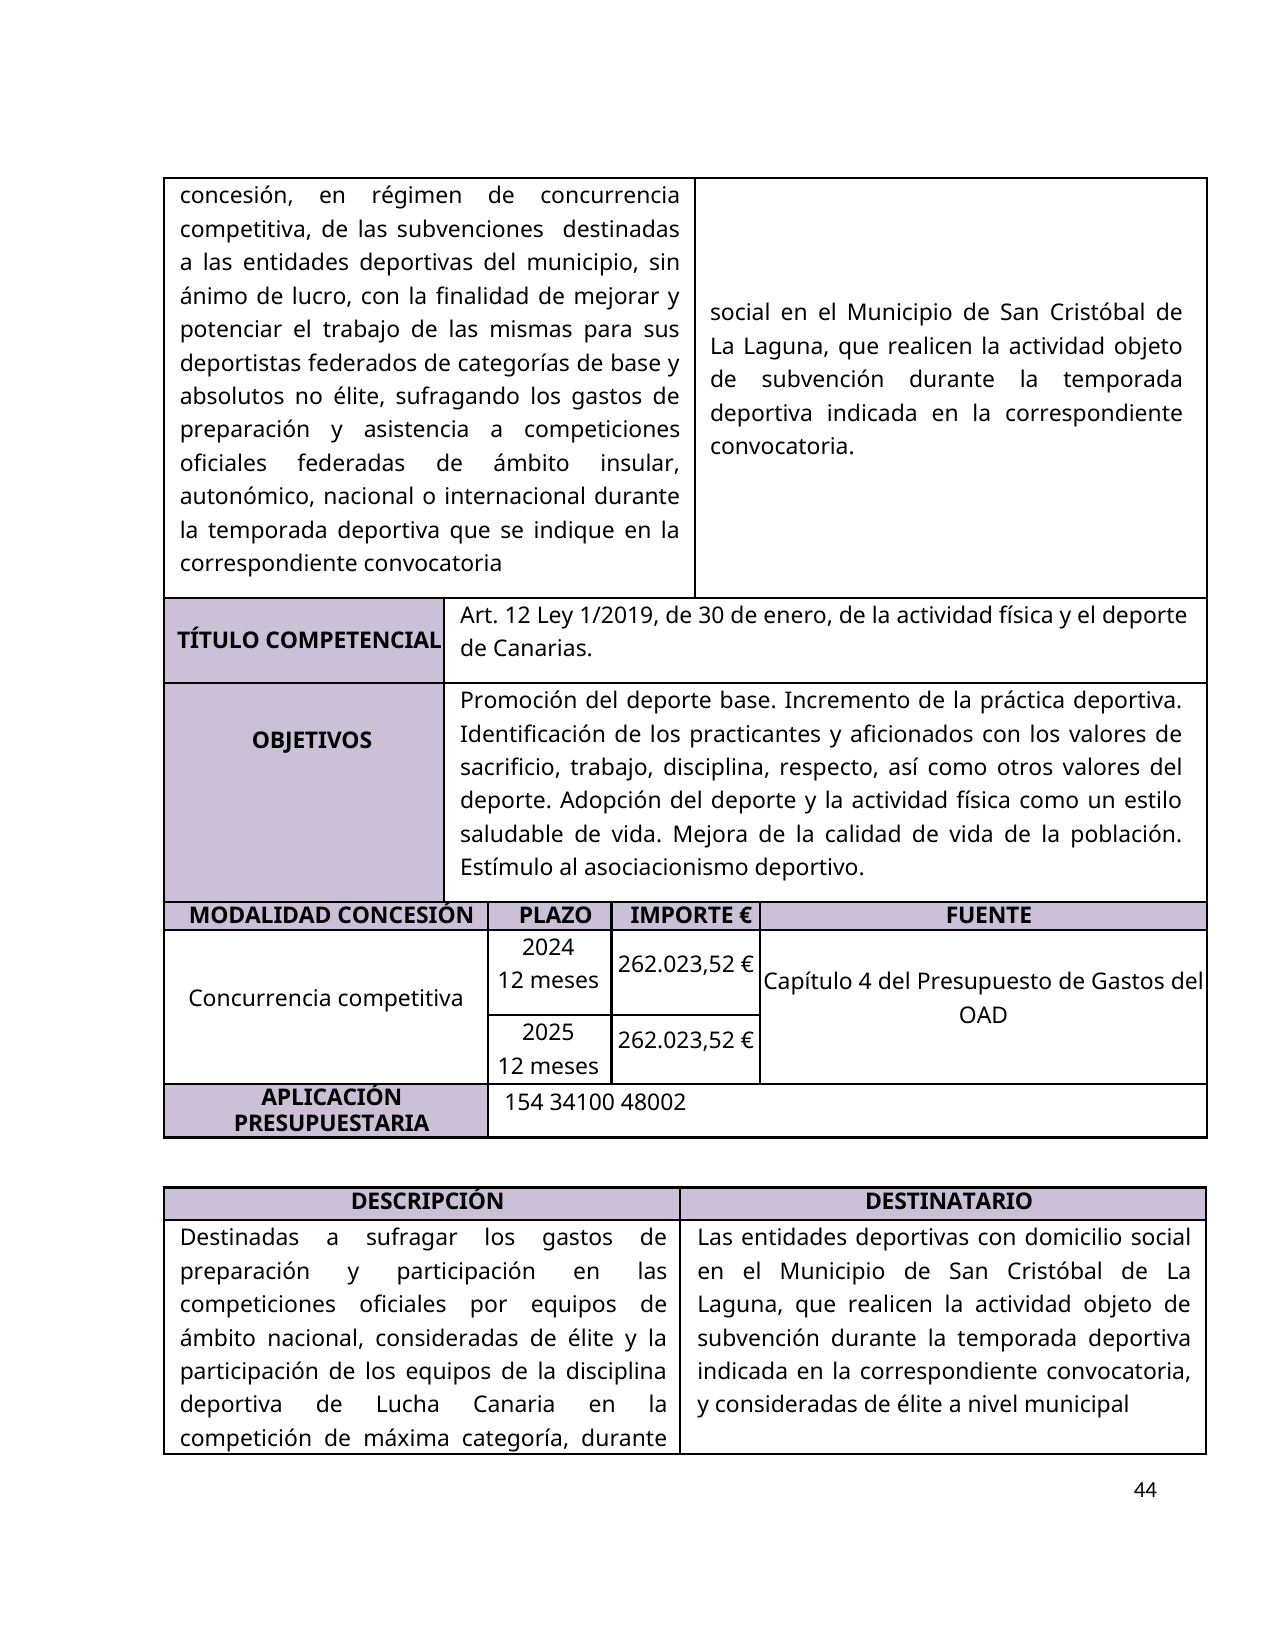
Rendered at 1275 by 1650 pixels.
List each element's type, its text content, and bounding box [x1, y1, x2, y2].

table_cell Destinadas a sufragar los gastos de preparación y participación en las competiciones oficiales por equipos de ámbito nacional, consideradas de élite y la participación de los equipos de la disciplina deportiva de Lucha Canaria en la competición de máxima categoría, durante [165, 1221, 679, 1453]
table_cell Promoción del deporte base. Incremento de la práctica deportiva. Identificación de los practicantes y aficionados con los valores de sacrificio, trabajo, disciplina, respecto, así como otros valores del deporte. Adopción del deporte y la actividad física como un estilo saludable de vida. Mejora de la calidad de vida de la población. Estímulo al asociacionismo deportivo. [445, 684, 1206, 901]
table_cell 262.023,52 € [613, 1016, 759, 1083]
table_cell Las entidades deportivas con domicilio social en el Municipio de San Cristóbal de La Laguna, que realicen la actividad objeto de subvención durante la temporada deportiva indicada en la correspondiente convocatoria, y consideradas de élite a nivel municipal [681, 1221, 1205, 1453]
table_header DESCRIPCIÓN [165, 1189, 679, 1219]
table_cell Art. 12 Ley 1/2019, de 30 de enero, de la actividad física y el deporte de Canarias. [445, 599, 1206, 682]
table_cell PLAZO [489, 903, 610, 929]
table_cell FUENTE [761, 903, 1206, 929]
table_cell OBJETIVOS [165, 684, 443, 901]
table_cell social en el Municipio de San Cristóbal de La Laguna, que realicen la actividad objeto de subvención durante la temporada deportiva indicada en la correspondiente convocatoria. [696, 179, 1206, 597]
table_cell 154 34100 48002 [489, 1085, 1206, 1136]
table_cell Concurrencia competitiva [165, 931, 487, 1083]
table_cell APLICACIÓN PRESUPUESTARIA [165, 1085, 487, 1136]
table_cell TÍTULO COMPETENCIAL [165, 599, 443, 682]
table_cell Capítulo 4 del Presupuesto de Gastos del OAD [761, 931, 1206, 1083]
table_cell MODALIDAD CONCESIÓN [165, 903, 487, 929]
table_cell 2024 12 meses [489, 931, 610, 1014]
table_cell 2025 12 meses [489, 1016, 610, 1083]
table_header DESTINATARIO [681, 1189, 1205, 1219]
table_cell concesión, en régimen de concurrencia competitiva, de las subvenciones destinadas a las entidades deportivas del municipio, sin ánimo de lucro, con la finalidad de mejorar y potenciar el trabajo de las mismas para sus deportistas federados de categorías de base y absolutos no élite, sufragando los gastos de preparación y asistencia a competiciones oficiales federadas de ámbito insular, autonómico, nacional o internacional durante la temporada deportiva que se indique en la correspondiente convocatoria [165, 179, 694, 597]
table_cell IMPORTE € [613, 903, 759, 929]
table_cell 262.023,52 € [613, 931, 759, 1014]
